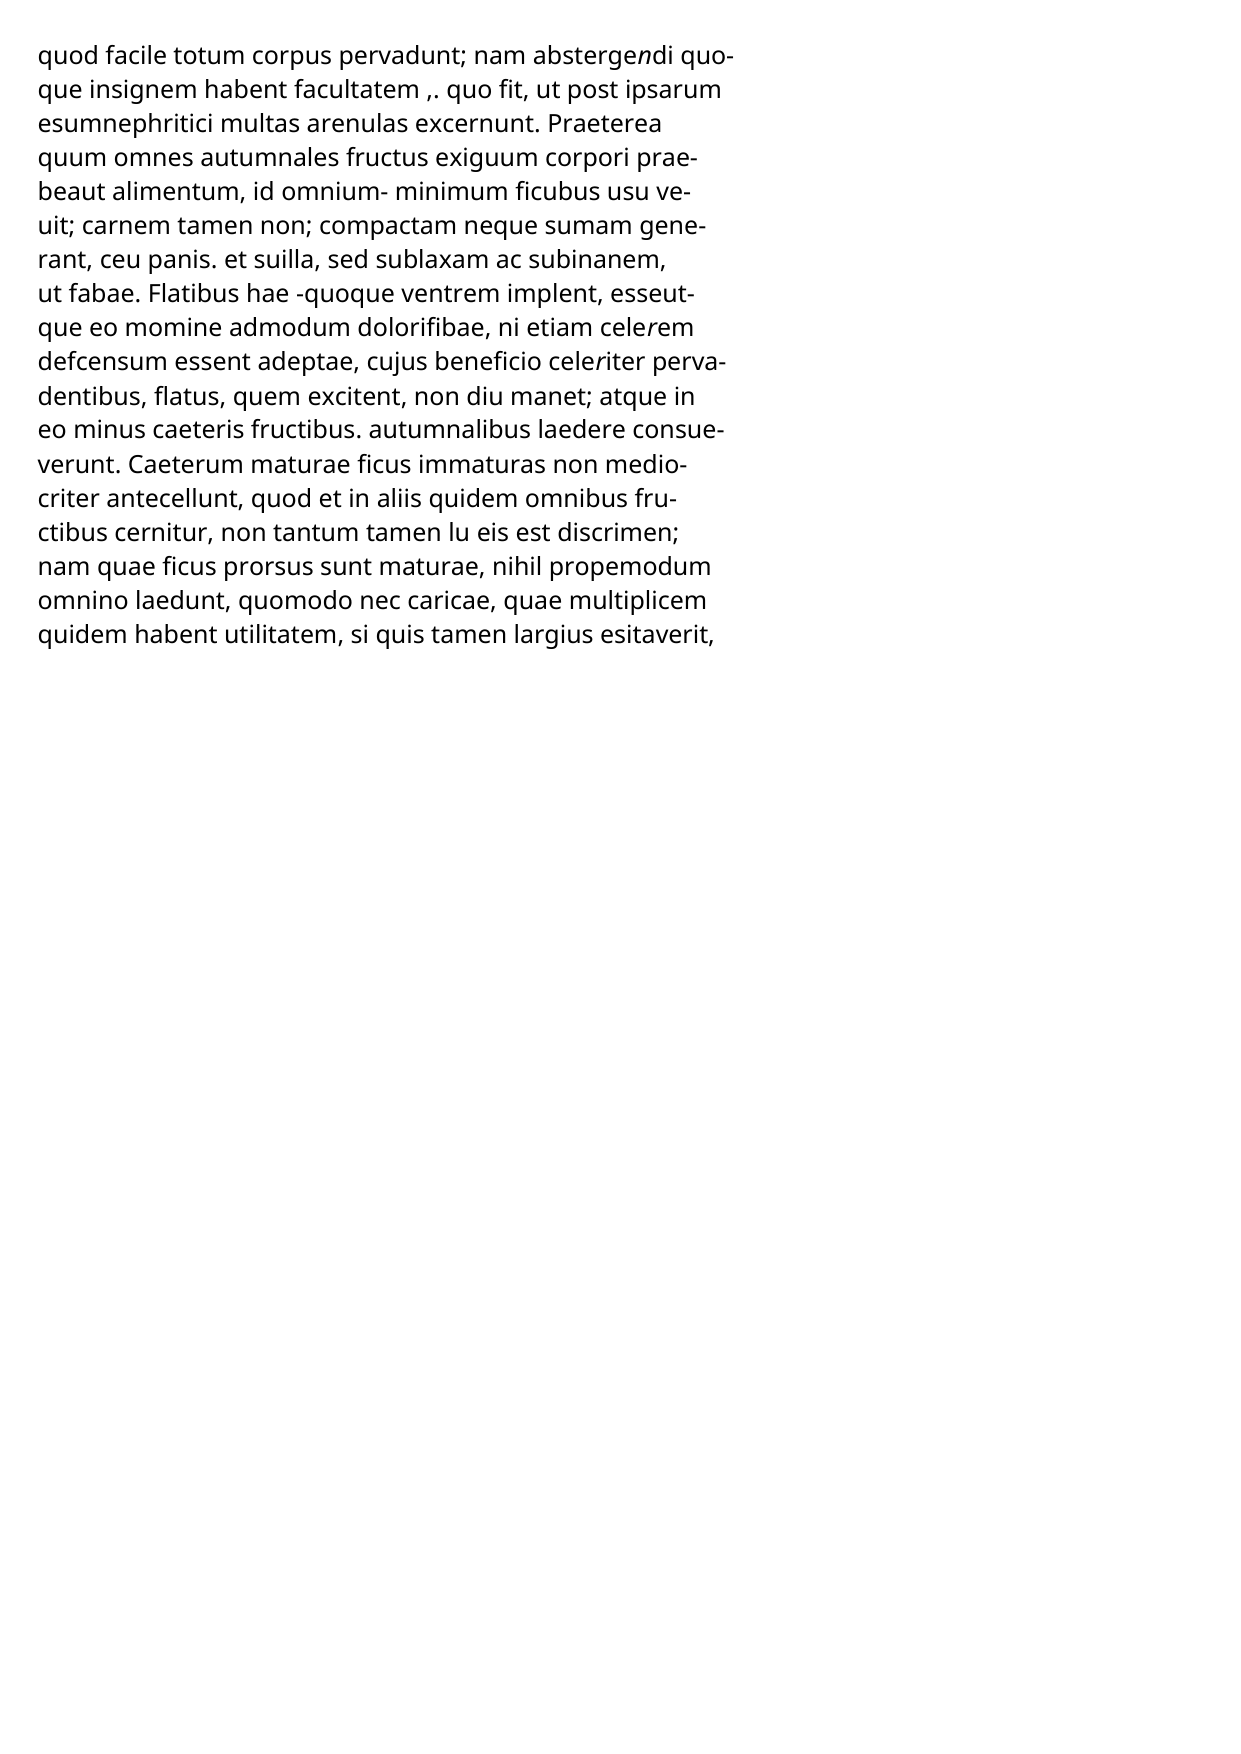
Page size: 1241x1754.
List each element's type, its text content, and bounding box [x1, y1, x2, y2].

text quod facile totum corpus pervadunt; nam abstergendi quo- que insignem habent facultatem ,. quo fit, ut post ipsarum esumnephritici multas arenulas excernunt. Praeterea quum omnes autumnales fructus exiguum corpori prae- beaut alimentum, id omnium- minimum ficubus usu ve- uit; carnem tamen non; compactam neque sumam gene- rant, ceu panis. et suilla, sed sublaxam ac subinanem, ut fabae. Flatibus hae -quoque ventrem implent, esseut- que eo momine admodum dolorifibae, ni etiam celerem defcensum essent adeptae, cujus beneficio celeriter perva- dentibus, flatus, quem excitent, non diu manet; atque in eo minus caeteris fructibus. autumnalibus laedere consue- verunt. Caeterum maturae ficus immaturas non medio- criter antecellunt, quod et in aliis quidem omnibus fru- ctibus cernitur, non tantum tamen lu eis est discrimen; nam quae ficus prorsus sunt maturae, nihil propemodum omnino laedunt, quomodo nec caricae, quae multiplicem quidem habent utilitatem, si quis tamen largius esitaverit, [37, 37, 1203, 651]
